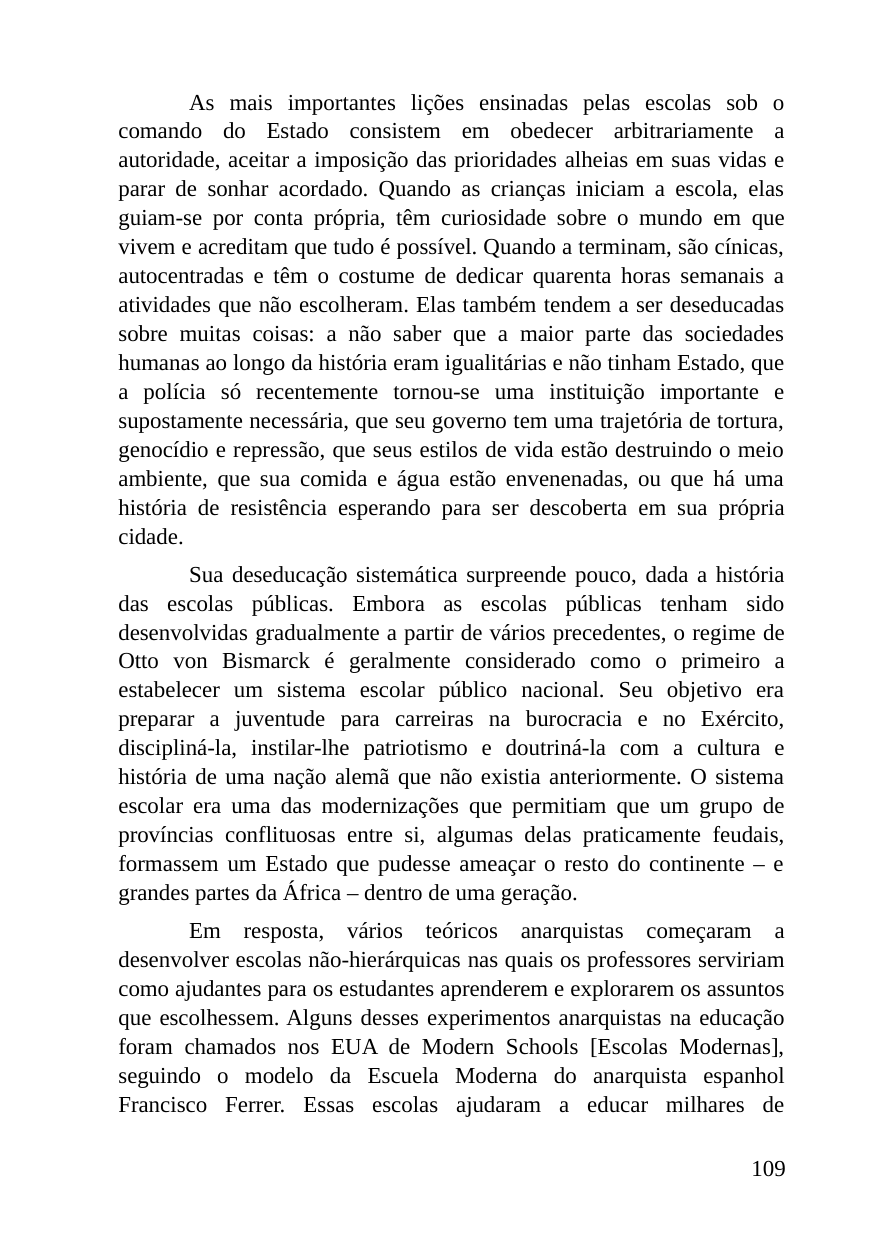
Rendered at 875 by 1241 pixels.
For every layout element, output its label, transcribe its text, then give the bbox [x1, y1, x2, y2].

text Sua deseducação sistemática surpreende pouco, dada a história das escolas públicas. Embora as escolas públicas tenham sido desenvolvidas gradualmente a partir de vários precedentes, o regime de Otto von Bismarck é geralmente considerado como o primeiro a estabelecer um sistema escolar público nacional. Seu objetivo era preparar a juventude para carreiras na burocracia e no Exército, discipliná-la, instilar-lhe patriotismo e doutriná-la com a cultura e história de uma nação alemã que não existia anteriormente. O sistema escolar era uma das modernizações que permitiam que um grupo de províncias conflituosas entre si, algumas delas praticamente feudais, formassem um Estado que pudesse ameaçar o resto do continente – e grandes partes da África – dentro de uma geração. [118, 561, 786, 906]
text As mais importantes lições ensinadas pelas escolas sob o comando do Estado consistem em obedecer arbitrariamente a autoridade, aceitar a imposição das prioridades alheias em suas vidas e parar de sonhar acordado. Quando as crianças iniciam a escola, elas guiam-se por conta própria, têm curiosidade sobre o mundo em que vivem e acreditam que tudo é possível. Quando a terminam, são cínicas, autocentradas e têm o costume de dedicar quarenta horas semanais a atividades que não escolheram. Elas também tendem a ser deseducadas sobre muitas coisas: a não saber que a maior parte das sociedades humanas ao longo da história eram igualitárias e não tinham Estado, que a polícia só recentemente tornou-se uma instituição importante e supostamente necessária, que seu governo tem uma trajetória de tortura, genocídio e repressão, que seus estilos de vida estão destruindo o meio ambiente, que sua comida e água estão envenenadas, ou que há uma história de resistência esperando para ser descoberta em sua própria cidade. [118, 88, 786, 549]
text Em resposta, vários teóricos anarquistas começaram a desenvolver escolas não-hierárquicas nas quais os professores serviriam como ajudantes para os estudantes aprenderem e explorarem os assuntos que escolhessem. Alguns desses experimentos anarquistas na educação foram chamados nos EUA de Modern Schools [Escolas Modernas], seguindo o modelo da Escuela Moderna do anarquista espanhol Francisco Ferrer. Essas escolas ajudaram a educar milhares de [118, 917, 786, 1117]
